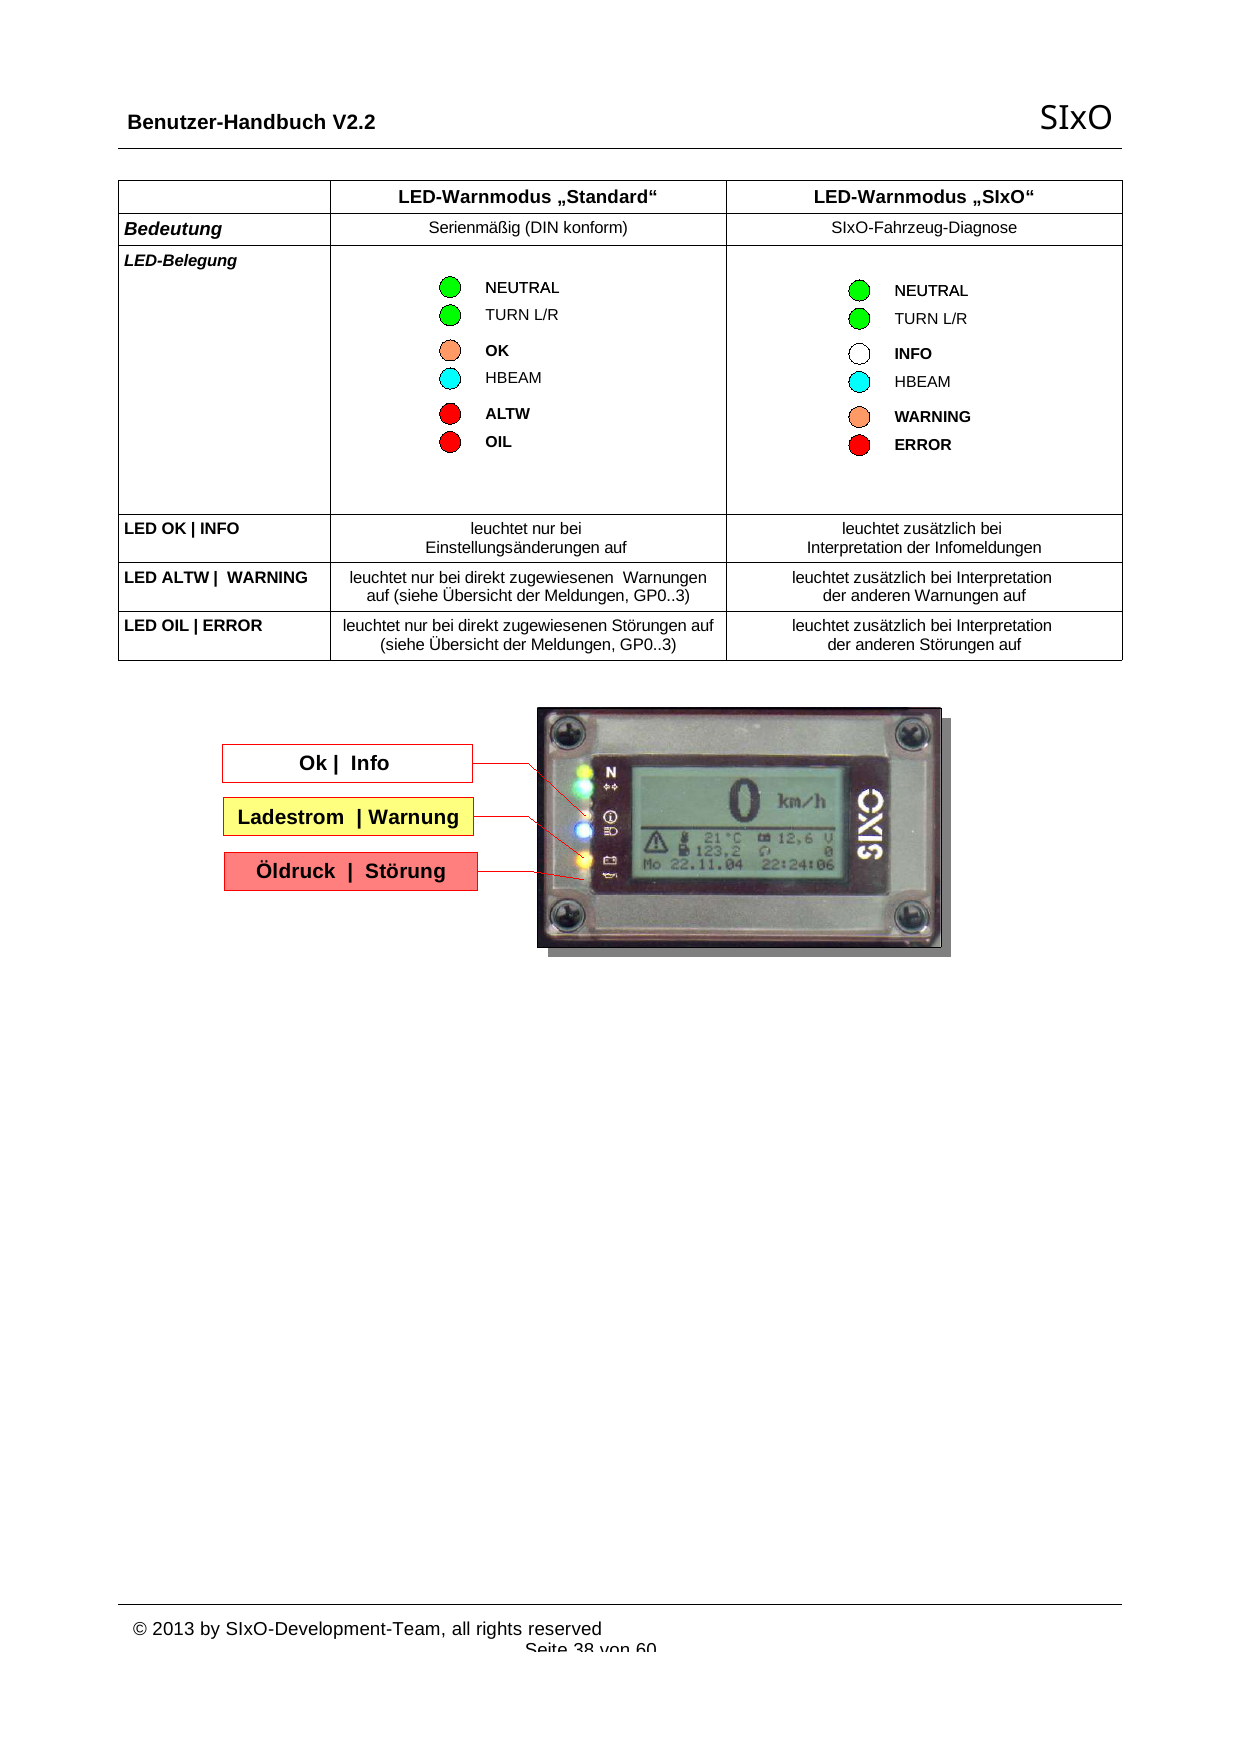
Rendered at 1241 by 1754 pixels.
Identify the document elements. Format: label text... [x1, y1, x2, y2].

table_header LED-Warnmodus „Standard“ [331, 181, 726, 213]
table_cell [331, 246, 726, 514]
table_cell leuchtet nur bei direkt zugewiesenen Warnungen auf (siehe Übersicht der Meldungen, GP0..3) [331, 563, 726, 611]
table_header LED-Warnmodus „SIxO“ [727, 181, 1122, 213]
table_cell Bedeutung [119, 214, 330, 245]
table_header [119, 181, 330, 213]
table_cell Serienmäßig (DIN konform) [331, 214, 726, 245]
table_cell leuchtet zusätzlich bei Interpretation der Infomeldungen [727, 515, 1122, 562]
table_cell leuchtet nur bei direkt zugewiesenen Störungen auf (siehe Übersicht der Meldungen, GP0..3) [331, 612, 726, 660]
table_cell SIxO-Fahrzeug-Diagnose [727, 214, 1122, 245]
picture [538, 709, 941, 947]
table_cell LED-Belegung [119, 246, 330, 514]
table_cell leuchtet zusätzlich bei Interpretation der anderen Störungen auf [727, 612, 1122, 660]
table_cell leuchtet zusätzlich bei Interpretation der anderen Warnungen auf [727, 563, 1122, 611]
table_cell LED OIL | ERROR [119, 612, 330, 660]
table_cell leuchtet nur bei Einstellungsänderungen auf [331, 515, 726, 562]
table_cell [727, 246, 1122, 514]
table_cell LED ALTW | WARNING [119, 563, 330, 611]
table_cell LED OK | INFO [119, 515, 330, 562]
